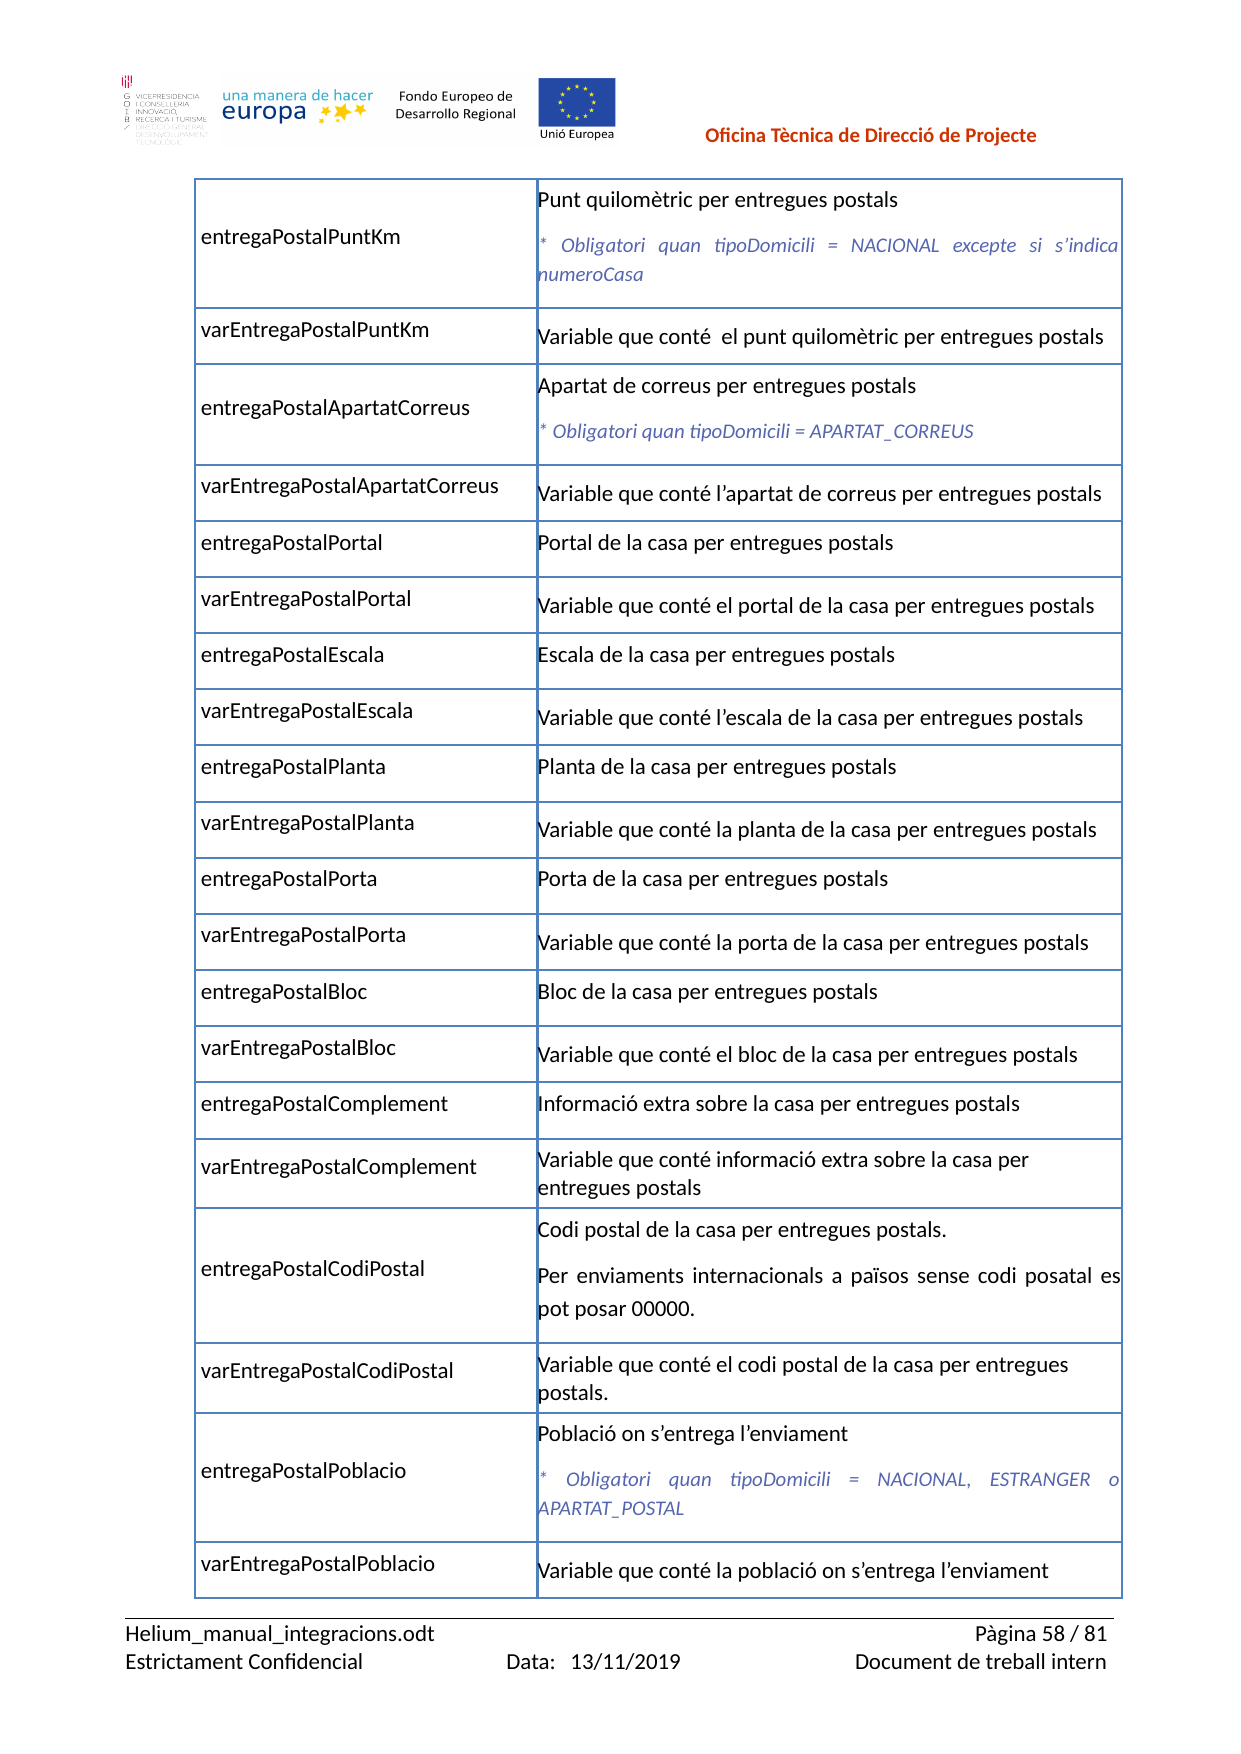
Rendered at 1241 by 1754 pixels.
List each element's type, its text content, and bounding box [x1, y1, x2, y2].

table_cell varEntregaPostalPoblacio [196, 1543, 536, 1597]
table_cell Variable que conté la porta de la casa per entregues postals [539, 915, 1121, 969]
table_cell entregaPostalPuntKm [196, 180, 536, 307]
table_cell varEntregaPostalPlanta [196, 803, 536, 857]
table_cell entregaPostalBloc [196, 971, 536, 1025]
table_cell varEntregaPostalPorta [196, 915, 536, 969]
table_cell Bloc de la casa per entregues postals [539, 971, 1121, 1025]
table_cell entregaPostalPortal [196, 522, 536, 576]
table_cell entregaPostalPoblacio [196, 1414, 536, 1541]
table_cell varEntregaPostalComplement [196, 1140, 536, 1207]
table_cell entregaPostalPlanta [196, 746, 536, 801]
table_cell varEntregaPostalApartatCorreus [196, 466, 536, 520]
table_cell Apartat de correus per entregues postals * Obligatori quan tipoDomicili = APARTAT_CORREUS [539, 365, 1121, 464]
table_cell Variable que conté el bloc de la casa per entregues postals [539, 1027, 1121, 1081]
table_cell entregaPostalPorta [196, 859, 536, 913]
table_cell Escala de la casa per entregues postals [539, 634, 1121, 688]
picture [118, 73, 213, 147]
table_cell varEntregaPostalBloc [196, 1027, 536, 1081]
picture [219, 73, 621, 147]
table_cell varEntregaPostalEscala [196, 690, 536, 744]
table_cell Planta de la casa per entregues postals [539, 746, 1121, 801]
table_cell Informació extra sobre la casa per entregues postals [539, 1083, 1121, 1137]
table_cell entregaPostalCodiPostal [196, 1209, 536, 1342]
table_cell Variable que conté el codi postal de la casa per entregues postals. [539, 1344, 1121, 1412]
table_cell varEntregaPostalCodiPostal [196, 1344, 536, 1412]
table_cell varEntregaPostalPuntKm [196, 309, 536, 363]
table_cell entregaPostalApartatCorreus [196, 365, 536, 464]
table_cell Variable que conté la planta de la casa per entregues postals [539, 803, 1121, 857]
table_cell Porta de la casa per entregues postals [539, 859, 1121, 913]
table_cell Codi postal de la casa per entregues postals. Per enviaments internacionals a països sense codi posatal es pot posar 00000. [539, 1209, 1121, 1342]
table_cell Variable que conté informació extra sobre la casa per entregues postals [539, 1140, 1121, 1207]
table_cell entregaPostalEscala [196, 634, 536, 688]
table_cell Variable que conté el portal de la casa per entregues postals [539, 578, 1121, 632]
table_cell Variable que conté l’escala de la casa per entregues postals [539, 690, 1121, 744]
table_cell Variable que conté la població on s’entrega l’enviament [539, 1543, 1121, 1597]
table_cell Població on s’entrega l’enviament * Obligatori quan tipoDomicili = NACIONAL, ESTRANGER o APARTAT_POSTAL [539, 1414, 1121, 1541]
table_cell Variable que conté el punt quilomètric per entregues postals [539, 309, 1121, 363]
table_cell entregaPostalComplement [196, 1083, 536, 1137]
table_cell Punt quilomètric per entregues postals * Obligatori quan tipoDomicili = NACIONAL excepte si s’indica numeroCasa [539, 180, 1121, 307]
table_cell Variable que conté l’apartat de correus per entregues postals [539, 466, 1121, 520]
table_cell varEntregaPostalPortal [196, 578, 536, 632]
table_cell Portal de la casa per entregues postals [539, 522, 1121, 576]
